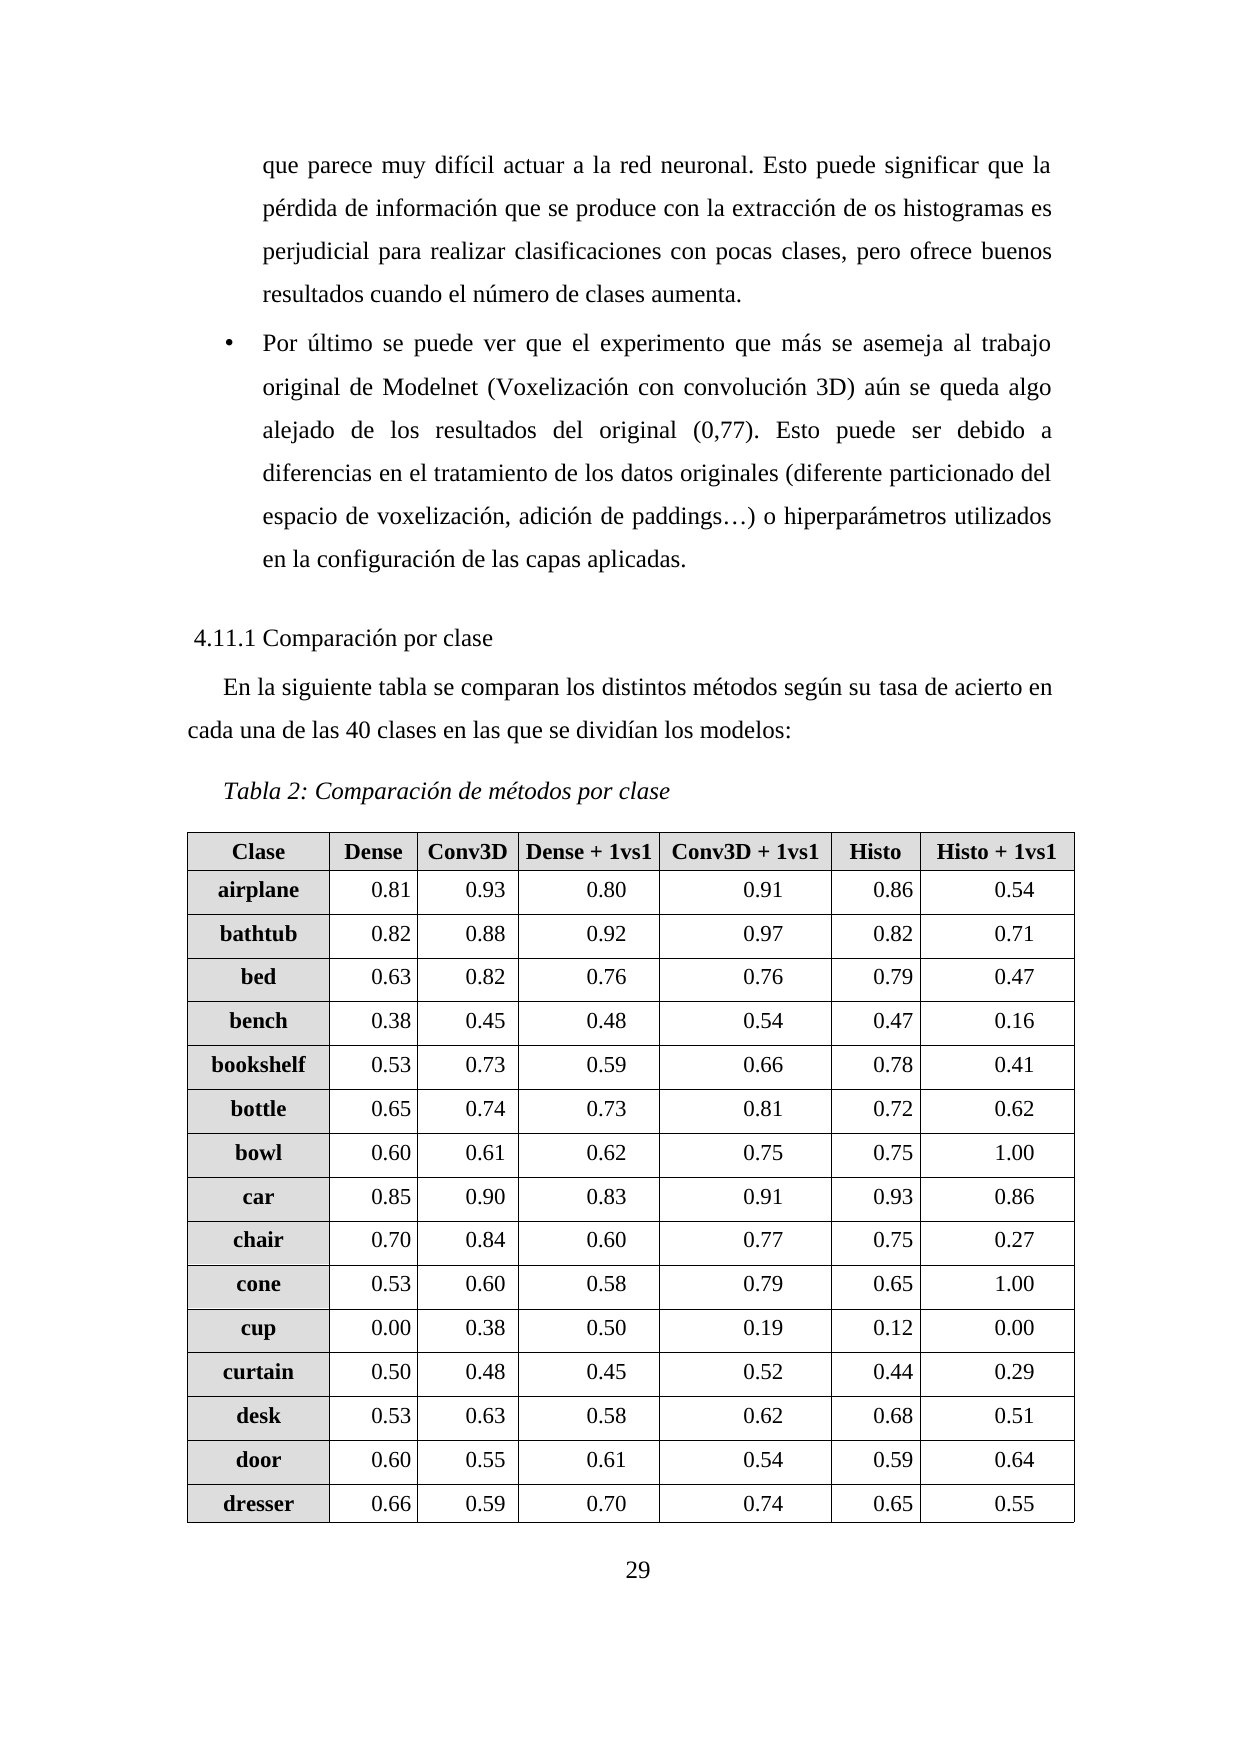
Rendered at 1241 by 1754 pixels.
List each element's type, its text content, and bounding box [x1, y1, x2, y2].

table_cell 0.59 [418, 1485, 518, 1522]
table_cell 0.47 [832, 1002, 920, 1045]
table_cell 0.12 [832, 1310, 920, 1352]
table_cell 1.00 [921, 1266, 1074, 1308]
table_cell 0.38 [330, 1002, 417, 1045]
table_cell 0.00 [330, 1310, 417, 1352]
table_cell 0.76 [660, 959, 831, 1001]
table_cell 0.68 [832, 1397, 920, 1440]
table_cell 0.53 [330, 1046, 417, 1089]
table_cell chair [188, 1222, 329, 1264]
table_cell 0.48 [418, 1353, 518, 1396]
table_cell car [188, 1178, 329, 1221]
table_header Histo + 1vs1 [921, 833, 1074, 870]
table_cell 0.93 [418, 871, 518, 914]
table_cell 1.00 [921, 1134, 1074, 1177]
table_cell 0.73 [519, 1090, 659, 1133]
table_cell desk [188, 1397, 329, 1440]
table_cell 0.58 [519, 1397, 659, 1440]
table_cell 0.65 [832, 1485, 920, 1522]
table_header Dense [330, 833, 417, 870]
table_cell 0.70 [519, 1485, 659, 1522]
table_header Conv3D + 1vs1 [660, 833, 831, 870]
table_cell 0.62 [921, 1090, 1074, 1133]
table_cell 0.27 [921, 1222, 1074, 1264]
table_cell 0.60 [418, 1266, 518, 1308]
list Por último se puede ver que el experimento que más se asemeja al trabajo original de Modelnet (Voxelización con convolución 3D) aún se queda algo alejado de los resultados del original (0,77). Esto puede ser debido a diferencias en el tratamiento de los datos originales (diferente particionado del espacio de voxelización, adición de paddings…) o hiperparámetros utilizados en la configuración de las capas aplicadas. [225, 328, 1053, 573]
table_cell 0.75 [660, 1134, 831, 1177]
table_cell 0.70 [330, 1222, 417, 1264]
table_cell 0.73 [418, 1046, 518, 1089]
table_header Conv3D [418, 833, 518, 870]
table_cell 0.61 [418, 1134, 518, 1177]
table_cell 0.90 [418, 1178, 518, 1221]
table_cell 0.65 [832, 1266, 920, 1308]
table_cell 0.16 [921, 1002, 1074, 1045]
table_cell 0.91 [660, 1178, 831, 1221]
table_cell 0.79 [832, 959, 920, 1001]
table_cell bathtub [188, 915, 329, 958]
table_cell dresser [188, 1485, 329, 1522]
table_cell 0.74 [418, 1090, 518, 1133]
table_cell 0.82 [418, 959, 518, 1001]
table_cell bed [188, 959, 329, 1001]
table_cell 0.76 [519, 959, 659, 1001]
table_cell door [188, 1441, 329, 1484]
table_cell 0.72 [832, 1090, 920, 1133]
table_cell 0.75 [832, 1222, 920, 1264]
table_cell 0.53 [330, 1266, 417, 1308]
table_cell 0.47 [921, 959, 1074, 1001]
table_cell 0.51 [921, 1397, 1074, 1440]
table_cell 0.60 [330, 1441, 417, 1484]
table_cell bottle [188, 1090, 329, 1133]
table_cell bench [188, 1002, 329, 1045]
table_cell 0.97 [660, 915, 831, 958]
table_cell 0.54 [921, 871, 1074, 914]
table_cell 0.45 [418, 1002, 518, 1045]
table_cell 0.45 [519, 1353, 659, 1396]
table_cell 0.88 [418, 915, 518, 958]
table_cell 0.54 [660, 1002, 831, 1045]
table_cell cone [188, 1266, 329, 1308]
table_cell 0.63 [330, 959, 417, 1001]
table_cell 0.19 [660, 1310, 831, 1352]
table_cell 0.61 [519, 1441, 659, 1484]
table_cell 0.65 [330, 1090, 417, 1133]
text En la siguiente tabla se comparan los distintos métodos según su tasa de acierto en cada una de las 40 clases en las que se dividían los modelos: [187, 672, 1053, 743]
table_cell 0.53 [330, 1397, 417, 1440]
table_cell 0.55 [418, 1441, 518, 1484]
table_cell 0.62 [660, 1397, 831, 1440]
table_cell 0.78 [832, 1046, 920, 1089]
table_cell 0.81 [330, 871, 417, 914]
table_cell 0.62 [519, 1134, 659, 1177]
table_cell 0.41 [921, 1046, 1074, 1089]
table_header Dense + 1vs1 [519, 833, 659, 870]
table_cell curtain [188, 1353, 329, 1396]
table_cell 0.79 [660, 1266, 831, 1308]
table_cell 0.59 [519, 1046, 659, 1089]
table_cell 0.83 [519, 1178, 659, 1221]
table_cell 0.60 [519, 1222, 659, 1264]
text Tabla 2: Comparación de métodos por clase [187, 776, 1053, 805]
table_cell 0.29 [921, 1353, 1074, 1396]
table_header Histo [832, 833, 920, 870]
table_cell 0.77 [660, 1222, 831, 1264]
subtitle Comparación por clase [187, 623, 1053, 651]
table_cell 0.93 [832, 1178, 920, 1221]
table_cell 0.85 [330, 1178, 417, 1221]
table_cell 0.86 [921, 1178, 1074, 1221]
table_cell airplane [188, 871, 329, 914]
table_cell 0.54 [660, 1441, 831, 1484]
table_cell 0.50 [519, 1310, 659, 1352]
table_cell cup [188, 1310, 329, 1352]
table_cell 0.84 [418, 1222, 518, 1264]
table_cell 0.75 [832, 1134, 920, 1177]
table_cell 0.63 [418, 1397, 518, 1440]
table_cell 0.81 [660, 1090, 831, 1133]
table_cell 0.82 [832, 915, 920, 958]
table_cell 0.71 [921, 915, 1074, 958]
table_cell bowl [188, 1134, 329, 1177]
table_header Clase [188, 833, 329, 870]
table_cell 0.59 [832, 1441, 920, 1484]
table_cell 0.66 [660, 1046, 831, 1089]
table_cell 0.92 [519, 915, 659, 958]
table_cell 0.50 [330, 1353, 417, 1396]
table_cell 0.66 [330, 1485, 417, 1522]
table_cell 0.55 [921, 1485, 1074, 1522]
table_cell 0.44 [832, 1353, 920, 1396]
table_cell 0.38 [418, 1310, 518, 1352]
table_cell 0.48 [519, 1002, 659, 1045]
table_cell 0.82 [330, 915, 417, 958]
table_cell 0.52 [660, 1353, 831, 1396]
list que parece muy difícil actuar a la red neuronal. Esto puede significar que la pérdida de información que se produce con la extracción de os histogramas es perjudicial para realizar clasificaciones con pocas clases, pero ofrece buenos resultados cuando el número de clases aumenta. [225, 150, 1053, 308]
table_cell 0.00 [921, 1310, 1074, 1352]
table_cell 0.64 [921, 1441, 1074, 1484]
table_cell 0.60 [330, 1134, 417, 1177]
table_cell 0.86 [832, 871, 920, 914]
table_cell bookshelf [188, 1046, 329, 1089]
table_cell 0.80 [519, 871, 659, 914]
table_cell 0.74 [660, 1485, 831, 1522]
table_cell 0.91 [660, 871, 831, 914]
table_cell 0.58 [519, 1266, 659, 1308]
